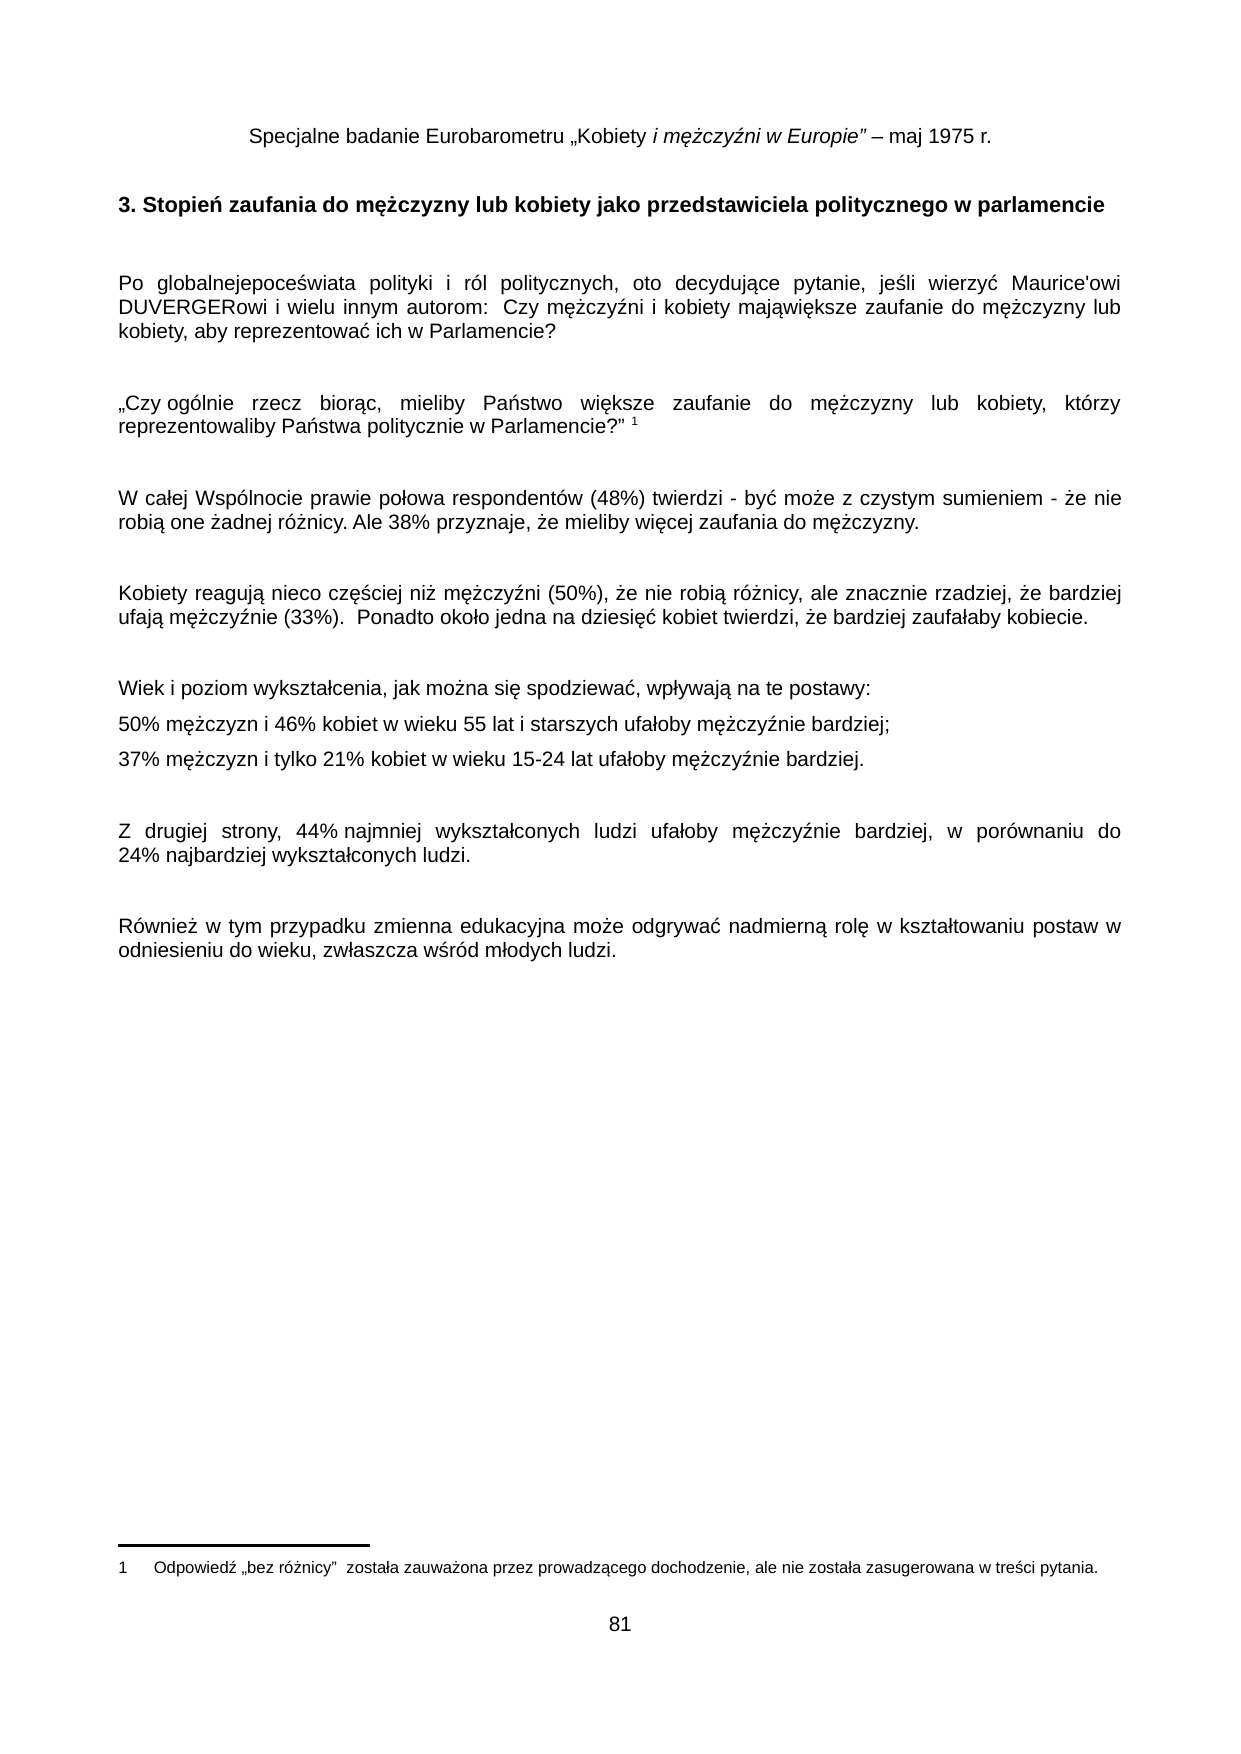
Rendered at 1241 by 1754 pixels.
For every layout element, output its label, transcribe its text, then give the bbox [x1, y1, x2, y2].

text 50% mężczyzn i 46% kobiet w wieku 55 lat i starszych ufałoby mężczyźnie bardziej; [118, 712, 1122, 736]
text Wiek i poziom wykształcenia, jak można się spodziewać, wpływają na te postawy: [118, 676, 1122, 700]
text Również w tym przypadku zmienna edukacyjna może odgrywać nadmierną rolę w kształtowaniu postaw w odniesieniu do wieku, zwłaszcza wśród młodych ludzi. [118, 914, 1122, 962]
text „Czy ogólnie rzecz biorąc, mieliby Państwo większe zaufanie do mężczyzny lub kobiety, którzy reprezentowaliby Państwa politycznie w Parlamencie?” [118, 390, 1122, 438]
text Z drugiej strony, 44% najmniej wykształconych ludzi ufałoby mężczyźnie bardziej, w porównaniu do 24% najbardziej wykształconych ludzi. [118, 818, 1122, 866]
text Po globalnejepoceświata polityki i ról politycznych, oto decydujące pytanie, jeśli wierzyć Maurice'owi DUVERGERowi i wielu innym autorom: Czy mężczyźni i kobiety mająwiększe zaufanie do mężczyzny lub kobiety, aby reprezentować ich w Parlamencie? [118, 271, 1122, 343]
text W całej Wspólnocie prawie połowa respondentów (48%) twierdzi - być może z czystym sumieniem - że nie robią one żadnej różnicy. Ale 38% przyznaje, że mieliby więcej zaufania do mężczyzny. [118, 486, 1122, 533]
text Kobiety reagują nieco częściej niż mężczyźni (50%), że nie robią różnicy, ale znacznie rzadziej, że bardziej ufają mężczyźnie (33%). Ponadto około jedna na dziesięć kobiet twierdzi, że bardziej zaufałaby kobiecie. [118, 581, 1122, 629]
subtitle 3. Stopień zaufania do mężczyzny lub kobiety jako przedstawiciela politycznego w parlamencie [118, 192, 1122, 217]
text Odpowiedź „bez różnicy” została zauważona przez prowadzącego dochodzenie, ale nie została zasugerowana w treści pytania. [118, 1557, 1122, 1577]
text 37% mężczyzn i tylko 21% kobiet w wieku 15-24 lat ufałoby mężczyźnie bardziej. [118, 747, 1122, 771]
